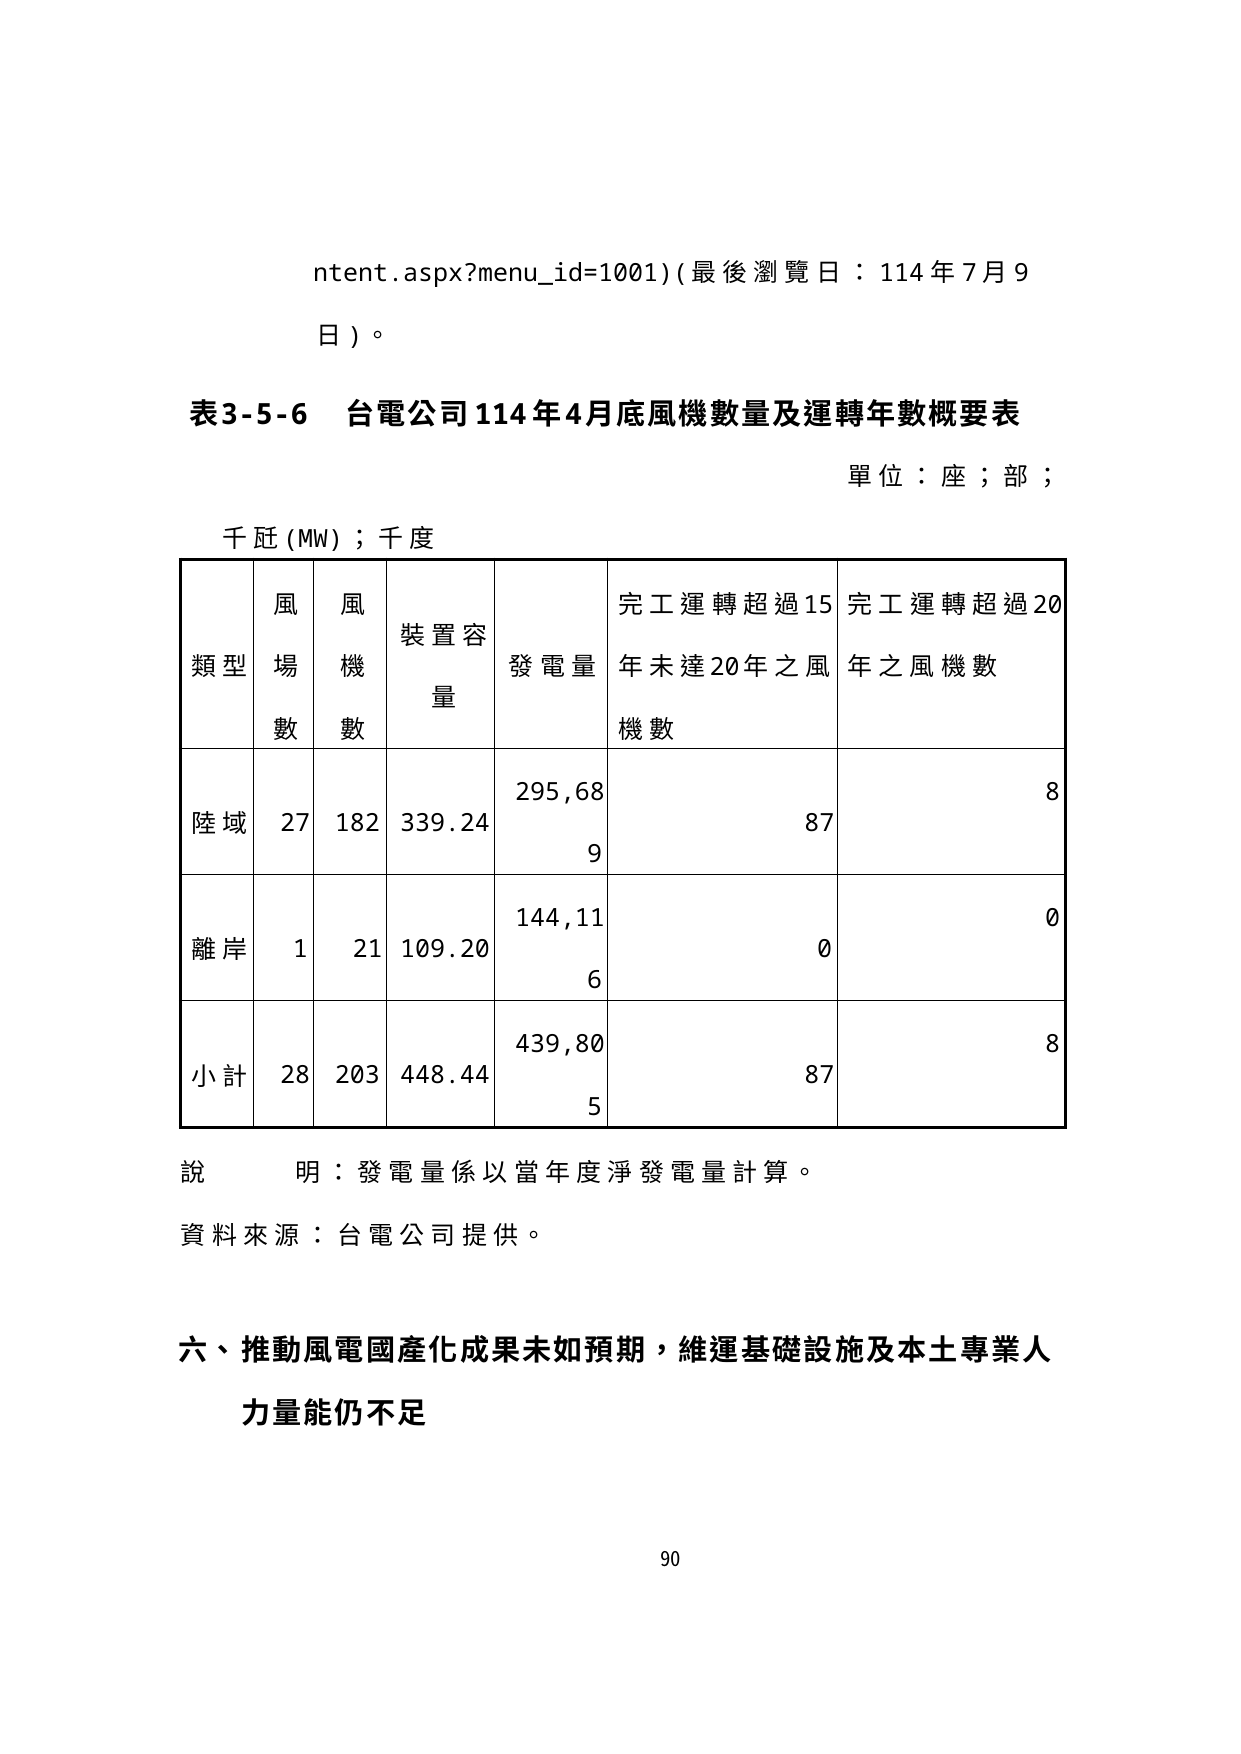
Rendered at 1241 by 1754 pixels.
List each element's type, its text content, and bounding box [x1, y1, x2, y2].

table_cell 144,116 [495, 875, 607, 1000]
table_cell 21 [314, 875, 386, 1000]
text ntent.aspx?menu_id=1001)(最後瀏覽日：114年7月9日)。 [177, 229, 1063, 354]
table_cell 182 [314, 749, 386, 874]
table_cell 0 [838, 875, 1064, 1000]
table_cell 小計 [182, 1001, 253, 1126]
table_cell 1 [254, 875, 313, 1000]
table_header 發電量 [495, 561, 607, 748]
table_cell 8 [838, 1001, 1064, 1126]
table_cell 28 [254, 1001, 313, 1126]
table_cell 87 [608, 1001, 837, 1126]
table_header 風機數 [314, 561, 386, 748]
table_cell 8 [838, 749, 1064, 874]
table_cell 109.20 [387, 875, 494, 1000]
table_cell 295,689 [495, 749, 607, 874]
table_cell 陸域 [182, 749, 253, 874]
table_cell 離岸 [182, 875, 253, 1000]
table_header 風場數 [254, 561, 313, 748]
text 六、推動風電國產化成果未如預期，維運基礎設施及本土專業人力量能仍不足 [177, 1306, 1063, 1431]
text 資料來源：台電公司提供。 [177, 1192, 1063, 1254]
text 單位：座；部；千瓩(MW)；千度 [182, 432, 1063, 557]
table_header 完工運轉超過20年之風機數 [838, 561, 1064, 748]
table_header 裝置容量 [387, 561, 494, 748]
table_cell 448.44 [387, 1001, 494, 1126]
text 說 明：發電量係以當年度淨發電量計算。 [177, 1129, 1063, 1192]
table_cell 439,805 [495, 1001, 607, 1126]
table_cell 339.24 [387, 749, 494, 874]
text 表3-5-6 台電公司114年4月底風機數量及運轉年數概要表 [182, 370, 1063, 432]
table_cell 87 [608, 749, 837, 874]
table_cell 27 [254, 749, 313, 874]
table_cell 0 [608, 875, 837, 1000]
table_header 類型 [182, 561, 253, 748]
table_cell 203 [314, 1001, 386, 1126]
table_header 完工運轉超過15年未達20年之風機數 [608, 561, 837, 748]
